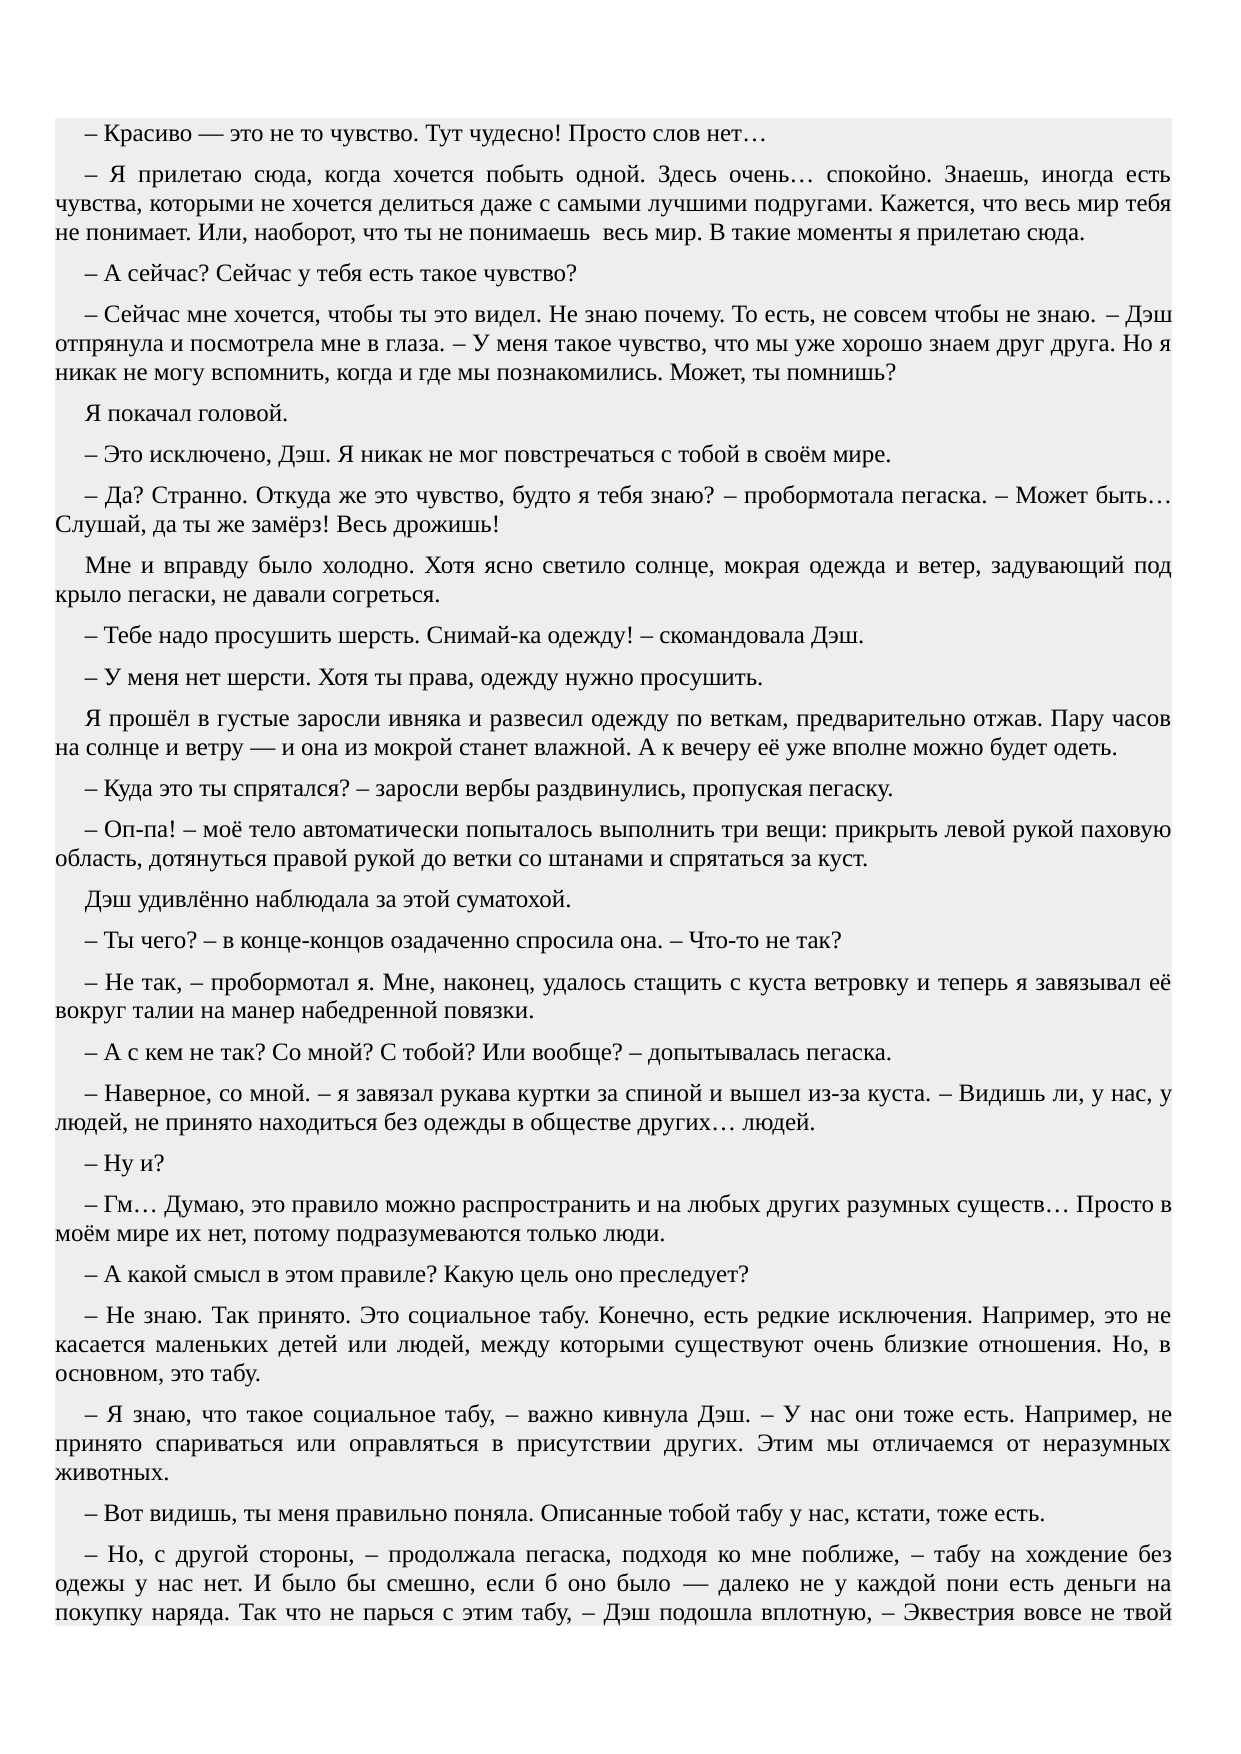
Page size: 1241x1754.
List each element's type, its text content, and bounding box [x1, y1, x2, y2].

text – Я прилетаю сюда, когда хочется побыть одной. Здесь очень… спокойно. Знаешь, иногда есть чувства, которыми не хочется делиться даже с самыми лучшими подругами. Кажется, что весь мир тебя не понимает. Или, наоборот, что ты не понимаешь весь мир. В такие моменты я прилетаю сюда. [55, 159, 1172, 246]
text – Но, с другой стороны, – продолжала пегаска, подходя ко мне поближе, – табу на хождение без одежы у нас нет. И было бы смешно, если б оно было — далеко не у каждой пони есть деньги на покупку наряда. Так что не парься с этим табу, – Дэш подошла вплотную, – Эквестрия вовсе не твой [55, 1539, 1172, 1626]
text – Не знаю. Так принято. Это социальное табу. Конечно, есть редкие исключения. Например, это не касается маленьких детей или людей, между которыми существуют очень близкие отношения. Но, в основном, это табу. [55, 1301, 1172, 1387]
text – Сейчас мне хочется, чтобы ты это видел. Не знаю почему. То есть, не совсем чтобы не знаю. – Дэш отпрянула и посмотрела мне в глаза. – У меня такое чувство, что мы уже хорошо знаем друг друга. Но я никак не могу вспомнить, когда и где мы познакомились. Может, ты помнишь? [55, 299, 1172, 386]
text – Вот видишь, ты меня правильно поняла. Описанные тобой табу у нас, кстати, тоже есть. [55, 1498, 1172, 1527]
text – Ну и? [55, 1148, 1172, 1177]
text – У меня нет шерсти. Хотя ты права, одежду нужно просушить. [55, 662, 1172, 691]
text – Гм… Думаю, это правило можно распространить и на любых других разумных существ… Просто в моём мире их нет, потому подразумеваются только люди. [55, 1189, 1172, 1247]
text – А сейчас? Сейчас у тебя есть такое чувство? [55, 258, 1172, 287]
text – Тебе надо просушить шерсть. Снимай-ка одежду! – скомандовала Дэш. [55, 621, 1172, 649]
text – Это исключено, Дэш. Я никак не мог повстречаться с тобой в своём мире. [55, 439, 1172, 468]
text – Да? Странно. Откуда же это чувство, будто я тебя знаю? – пробормотала пегаска. – Может быть… Слушай, да ты же замёрз! Весь дрожишь! [55, 481, 1172, 538]
text – Ты чего? – в конце-концов озадаченно спросила она. – Что-то не так? [55, 926, 1172, 954]
text – Оп-па! – моё тело автоматически попыталось выполнить три вещи: прикрыть левой рукой паховую область, дотянуться правой рукой до ветки со штанами и спрятаться за куст. [55, 814, 1172, 872]
text Мне и вправду было холодно. Хотя ясно светило солнце, мокрая одежда и ветер, задувающий под крыло пегаски, не давали согреться. [55, 551, 1172, 608]
text Дэш удивлённо наблюдала за этой суматохой. [55, 884, 1172, 913]
text – Наверное, со мной. – я завязал рукава куртки за спиной и вышел из-за куста. – Видишь ли, у нас, у людей, не принято находиться без одежды в обществе других… людей. [55, 1078, 1172, 1136]
text Я прошёл в густые заросли ивняка и развесил одежду по веткам, предварительно отжав. Пару часов на солнце и ветру — и она из мокрой станет влажной. А к вечеру её уже вполне можно будет одеть. [55, 703, 1172, 761]
text – А с кем не так? Со мной? С тобой? Или вообще? – допытывалась пегаска. [55, 1037, 1172, 1066]
text – Куда это ты спрятался? – заросли вербы раздвинулись, пропуская пегаску. [55, 773, 1172, 802]
text – Красиво — это не то чувство. Тут чудесно! Просто слов нет… [55, 118, 1172, 147]
text – Не так, – пробормотал я. Мне, наконец, удалось стащить с куста ветровку и теперь я завязывал её вокруг талии на манер набедренной повязки. [55, 967, 1172, 1024]
text – А какой смысл в этом правиле? Какую цель оно преследует? [55, 1259, 1172, 1288]
text Я покачал головой. [55, 398, 1172, 427]
text – Я знаю, что такое социальное табу, – важно кивнула Дэш. – У нас они тоже есть. Например, не принято спариваться или оправляться в присутствии других. Этим мы отличаемся от неразумных животных. [55, 1399, 1172, 1486]
